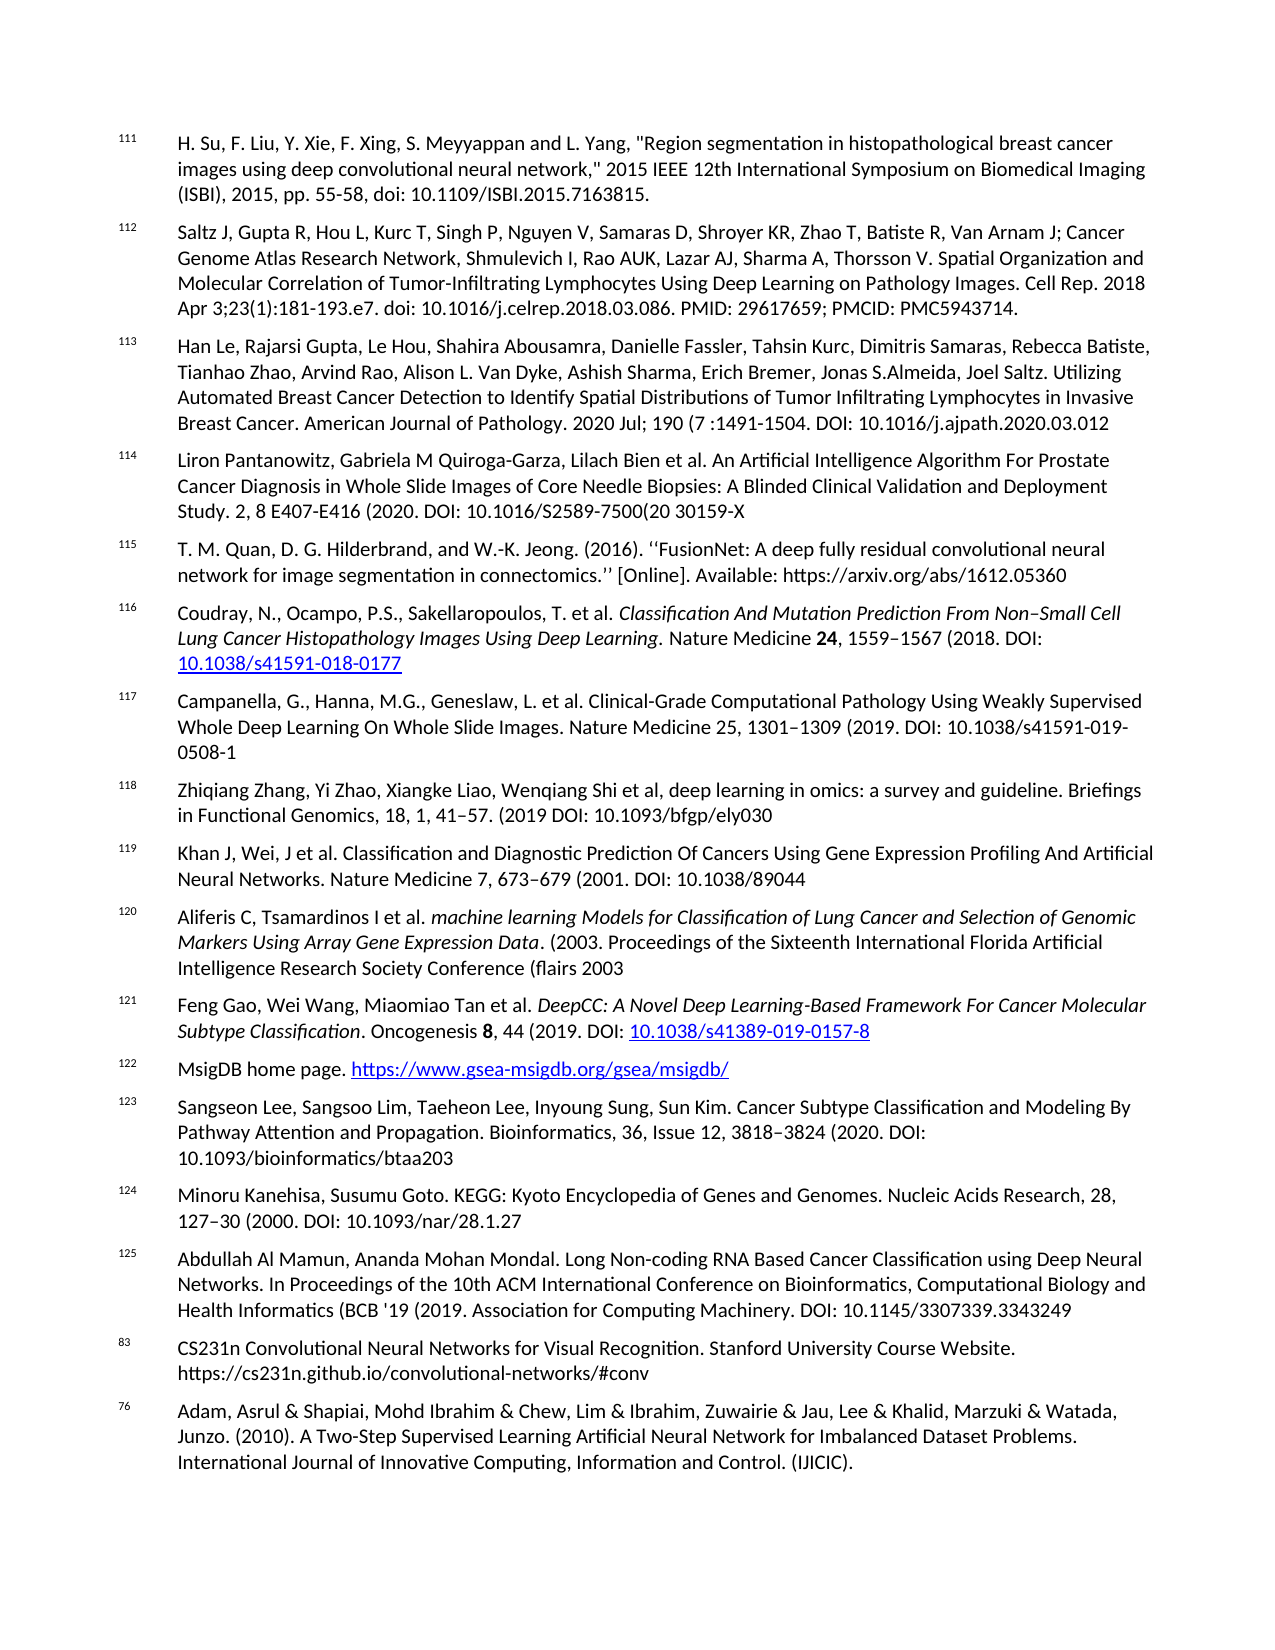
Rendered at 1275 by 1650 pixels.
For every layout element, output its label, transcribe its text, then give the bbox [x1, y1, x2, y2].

text Aliferis C, Tsamardinos I et al. machine learning Models for Classification of Lung Cancer and Selection of Genomic Markers Using Array Gene Expression Data. (2003. Proceedings of the Sixteenth International Florida Artificial Intelligence Research Society Conference (flairs 2003 [118, 904, 1157, 980]
text Saltz J, Gupta R, Hou L, Kurc T, Singh P, Nguyen V, Samaras D, Shroyer KR, Zhao T, Batiste R, Van Arnam J; Cancer Genome Atlas Research Network, Shmulevich I, Rao AUK, Lazar AJ, Sharma A, Thorsson V. Spatial Organization and Molecular Correlation of Tumor-Infiltrating Lymphocytes Using Deep Learning on Pathology Images. Cell Rep. 2018 Apr 3;23(1):181-193.e7. doi: 10.1016/j.celrep.2018.03.086. PMID: 29617659; PMCID: PMC5943714. [118, 219, 1157, 321]
text Khan J, Wei, J et al. Classification and Diagnostic Prediction Of Cancers Using Gene Expression Profiling And Artificial Neural Networks. Nature Medicine 7, 673–679 (2001. DOI: 10.1038/89044 [118, 841, 1157, 891]
text Zhiqiang Zhang, Yi Zhao, Xiangke Liao, Wenqiang Shi et al, deep learning in omics: a survey and guideline. Briefings in Functional Genomics, 18, 1, 41–57. (2019 DOI: 10.1093/bfgp/ely030 [118, 777, 1157, 828]
text Coudray, N., Ocampo, P.S., Sakellaropoulos, T. et al. Classification And Mutation Prediction From Non–Small Cell Lung Cancer Histopathology Images Using Deep Learning. Nature Medicine 24, 1559–1567 (2018. DOI: 10.1038/s41591-018-0177 [118, 600, 1157, 676]
text Sangseon Lee, Sangsoo Lim, Taeheon Lee, Inyoung Sung, Sun Kim. Cancer Subtype Classification and Modeling By Pathway Attention and Propagation. Bioinformatics, 36, Issue 12, 3818–3824 (2020. DOI: 10.1093/bioinformatics/btaa203 [118, 1094, 1157, 1170]
text T. M. Quan, D. G. Hilderbrand, and W.-K. Jeong. (2016). ‘‘FusionNet: A deep fully residual convolutional neural network for image segmentation in connectomics.’’ [Online]. Available: https://arxiv.org/abs/1612.05360 [118, 536, 1157, 587]
text MsigDB home page. https://www.gsea-msigdb.org/gsea/msigdb/ [118, 1056, 1157, 1081]
text Abdullah Al Mamun, Ananda Mohan Mondal. Long Non-coding RNA Based Cancer Classification using Deep Neural Networks. In Proceedings of the 10th ACM International Conference on Bioinformatics, Computational Biology and Health Informatics (BCB '19 (2019. Association for Computing Machinery. DOI: 10.1145/3307339.3343249 [118, 1246, 1157, 1322]
text Han Le, Rajarsi Gupta, Le Hou, Shahira Abousamra, Danielle Fassler, Tahsin Kurc, Dimitris Samaras, Rebecca Batiste, Tianhao Zhao, Arvind Rao, Alison L. Van Dyke, Ashish Sharma, Erich Bremer, Jonas S.Almeida, Joel Saltz. Utilizing Automated Breast Cancer Detection to Identify Spatial Distributions of Tumor Infiltrating Lymphocytes in Invasive Breast Cancer. American Journal of Pathology. 2020 Jul; 190 (7 :1491-1504. DOI: 10.1016/j.ajpath.2020.03.012 [118, 333, 1157, 435]
text Adam, Asrul & Shapiai, Mohd Ibrahim & Chew, Lim & Ibrahim, Zuwairie & Jau, Lee & Khalid, Marzuki & Watada, Junzo. (2010). A Two-Step Supervised Learning Artificial Neural Network for Imbalanced Dataset Problems. International Journal of Innovative Computing, Information and Control. (IJICIC). [118, 1398, 1157, 1474]
text Feng Gao, Wei Wang, Miaomiao Tan et al. DeepCC: A Novel Deep Learning-Based Framework For Cancer Molecular Subtype Classification. Oncogenesis 8, 44 (2019. DOI: 10.1038/s41389-019-0157-8 [118, 993, 1157, 1043]
text Minoru Kanehisa, Susumu Goto. KEGG: Kyoto Encyclopedia of Genes and Genomes. Nucleic Acids Research, 28, 127–30 (2000. DOI: 10.1093/nar/28.1.27 [118, 1183, 1157, 1233]
text Liron Pantanowitz, Gabriela M Quiroga-Garza, Lilach Bien et al. An Artificial Intelligence Algorithm For Prostate Cancer Diagnosis in Whole Slide Images of Core Needle Biopsies: A Blinded Clinical Validation and Deployment Study. 2, 8 E407-E416 (2020. DOI: 10.1016/S2589-7500(20 30159-X [118, 448, 1157, 524]
text Campanella, G., Hanna, M.G., Geneslaw, L. et al. Clinical-Grade Computational Pathology Using Weakly Supervised Whole Deep Learning On Whole Slide Images. Nature Medicine 25, 1301–1309 (2019. DOI: 10.1038/s41591-019-0508-1 [118, 688, 1157, 765]
text CS231n Convolutional Neural Networks for Visual Recognition. Stanford University Course Website. https://cs231n.github.io/convolutional-networks/#conv [118, 1335, 1157, 1386]
text H. Su, F. Liu, Y. Xie, F. Xing, S. Meyyappan and L. Yang, "Region segmentation in histopathological breast cancer images using deep convolutional neural network," 2015 IEEE 12th International Symposium on Biomedical Imaging (ISBI), 2015, pp. 55-58, doi: 10.1109/ISBI.2015.7163815. [118, 131, 1157, 207]
